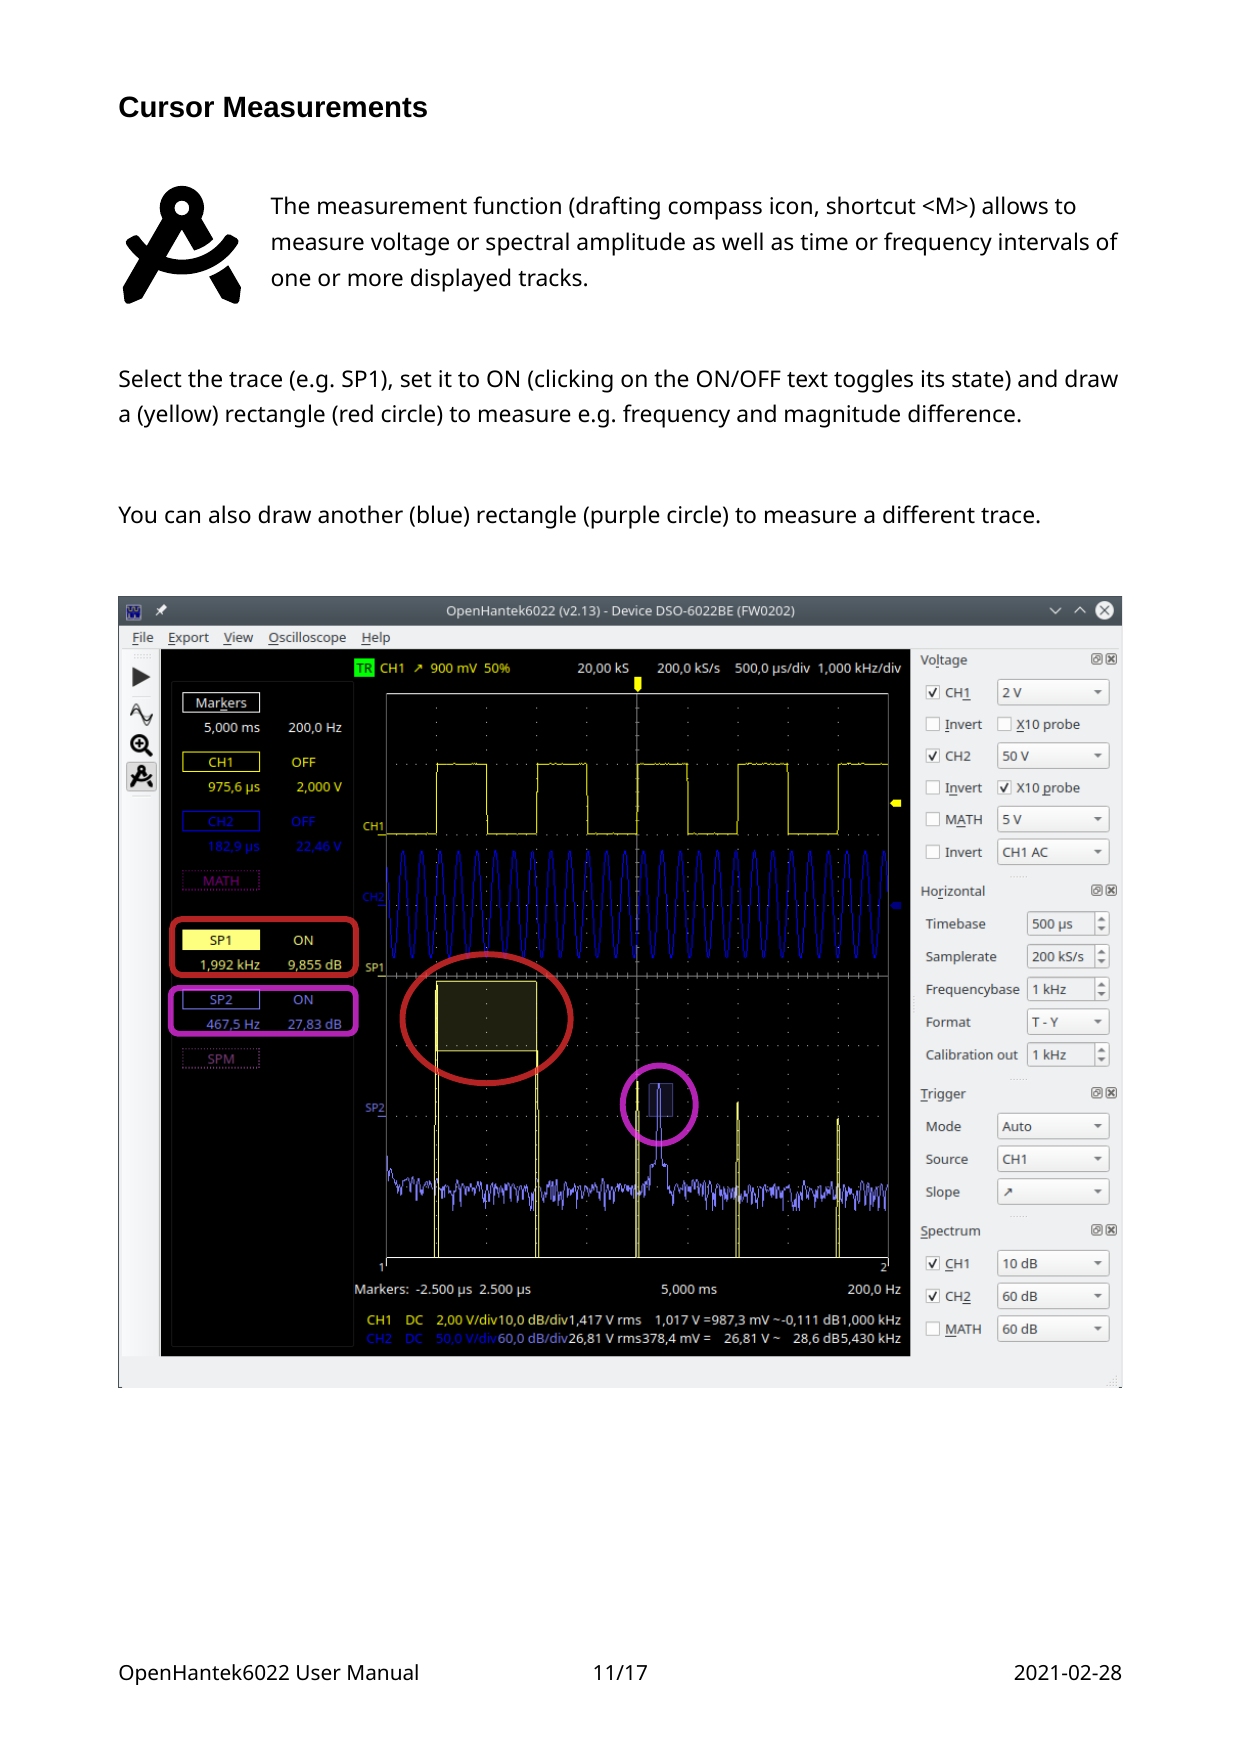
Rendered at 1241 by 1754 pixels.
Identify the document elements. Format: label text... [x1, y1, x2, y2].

text [118, 189, 169, 293]
text You can also draw another (blue) rectangle (purple circle) to measure a different trace. [118, 499, 1122, 531]
subtitle Cursor Measurements [118, 89, 1122, 123]
picture [118, 596, 1123, 1388]
text Select the trace (e.g. SP1), set it to ON (clicking on the ON/OFF text toggles its state) and draw a (yellow) rectangle (red circle) to measure e.g. frequency and magnitude difference. [118, 362, 1122, 430]
text The measurement function (drafting compass icon, shortcut <M>) allows to measure voltage or spectral amplitude as well as time or frequency intervals of one or more displayed tracks. [146, 189, 1122, 293]
